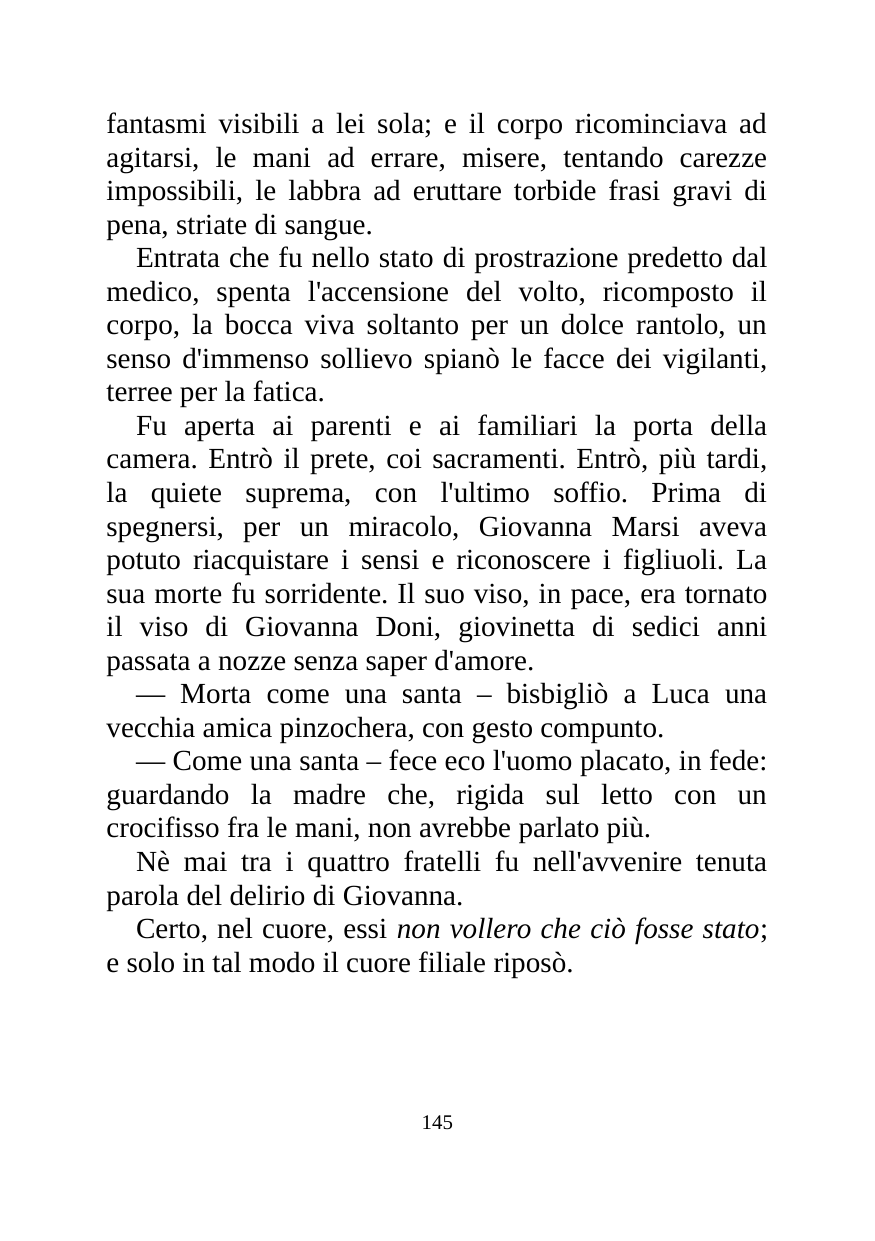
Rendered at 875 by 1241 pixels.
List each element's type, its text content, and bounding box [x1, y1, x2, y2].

text Nè mai tra i quattro fratelli fu nell'avvenire tenuta parola del delirio di Giovanna. [106, 844, 768, 911]
text fantasmi visibili a lei sola; e il corpo ricominciava ad agitarsi, le mani ad errare, misere, tentando carezze impossibili, le labbra ad eruttare torbide frasi gravi di pena, striate di sangue. [106, 106, 768, 240]
text — Come una santa – fece eco l'uomo placato, in fede: guardando la madre che, rigida sul letto con un crocifisso fra le mani, non avrebbe parlato più. [106, 743, 768, 844]
text Certo, nel cuore, essi non vollero che ciò fosse stato; e solo in tal modo il cuore filiale riposò. [106, 911, 768, 978]
text Fu aperta ai parenti e ai familiari la porta della camera. Entrò il prete, coi sacramenti. Entrò, più tardi, la quiete suprema, con l'ultimo soffio. Prima di spegnersi, per un miracolo, Giovanna Marsi aveva potuto riacquistare i sensi e riconoscere i figliuoli. La sua morte fu sorridente. Il suo viso, in pace, era tornato il viso di Giovanna Doni, giovinetta di sedici anni passata a nozze senza saper d'amore. [106, 408, 768, 676]
text — Morta come una santa – bisbigliò a Luca una vecchia amica pinzochera, con gesto compunto. [106, 676, 768, 743]
text Entrata che fu nello stato di prostrazione predetto dal medico, spenta l'accensione del volto, ricomposto il corpo, la bocca viva soltanto per un dolce rantolo, un senso d'immenso sollievo spianò le facce dei vigilanti, terree per la fatica. [106, 240, 768, 408]
